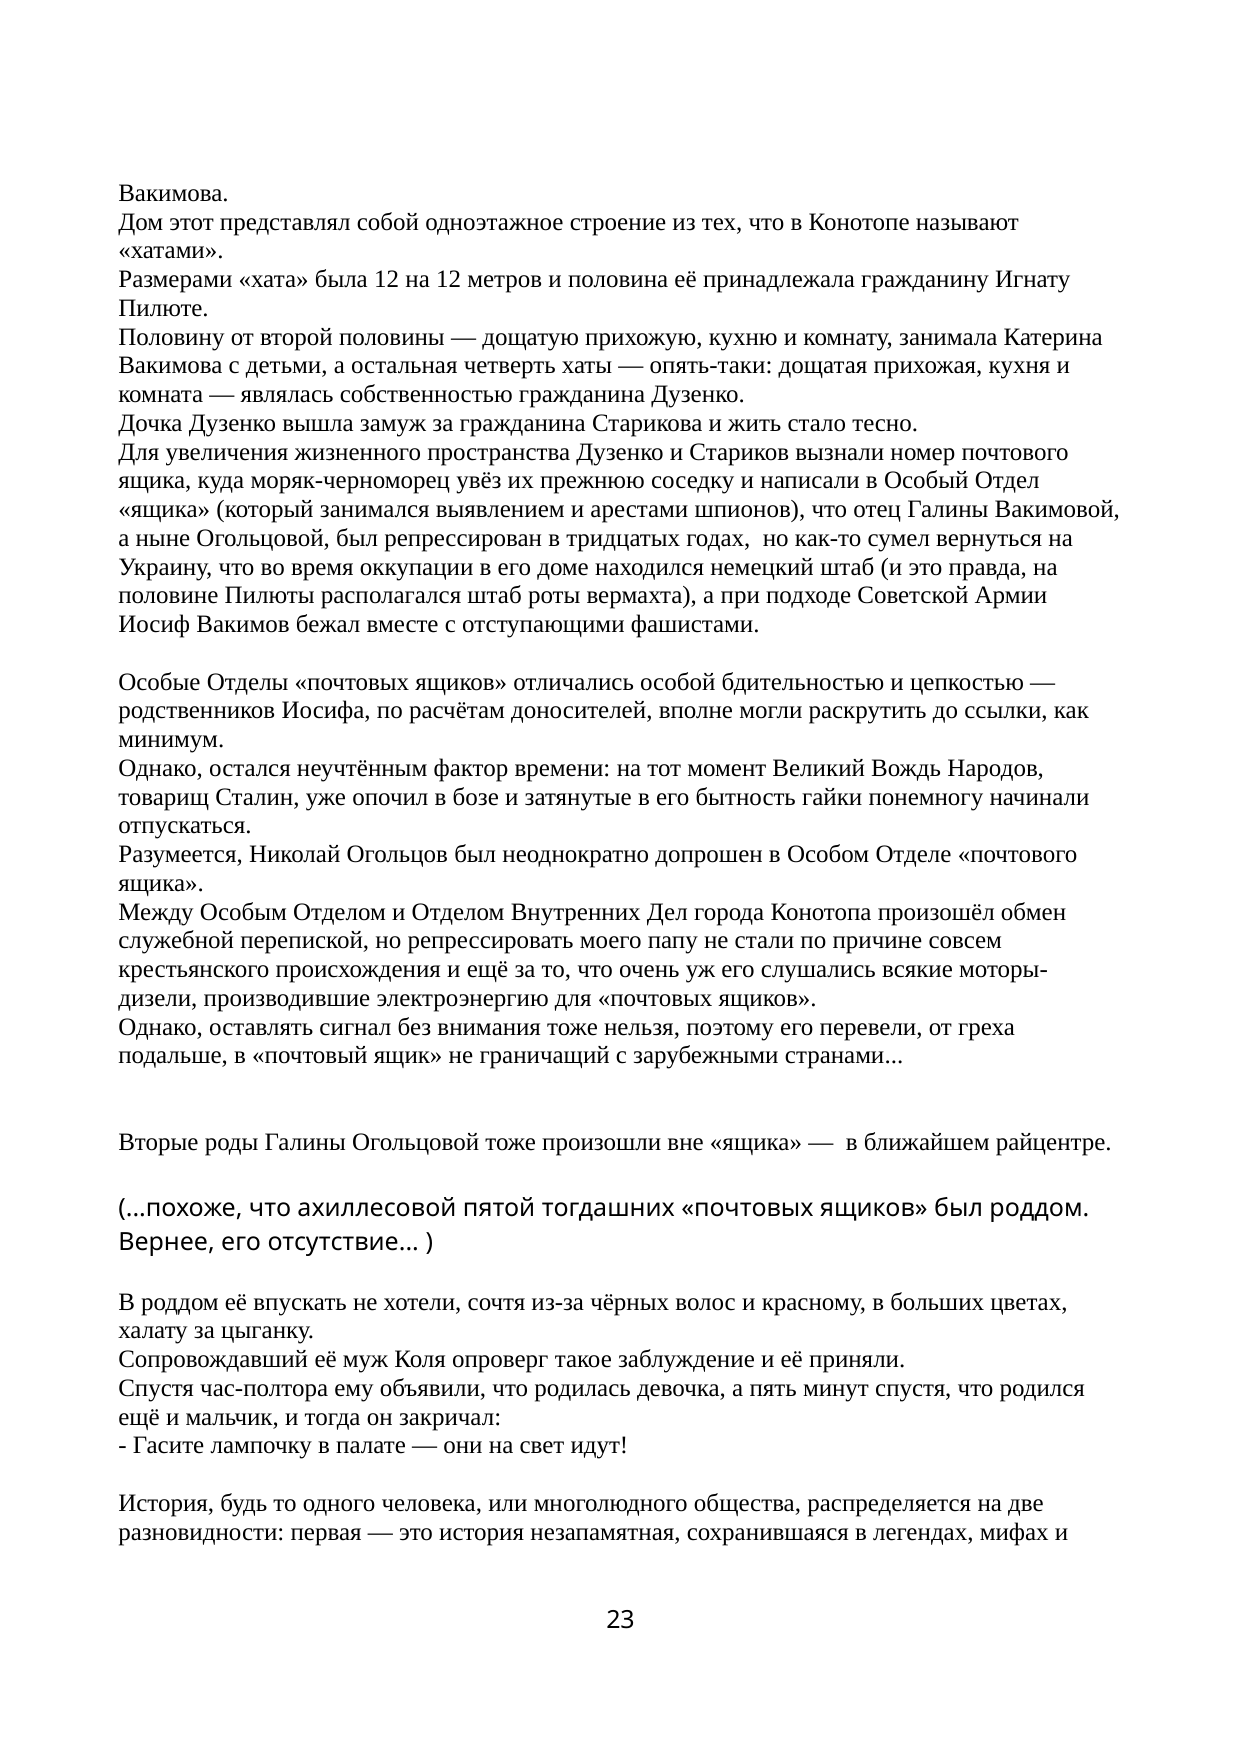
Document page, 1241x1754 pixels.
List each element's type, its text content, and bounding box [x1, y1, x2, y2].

text Для увеличения жизненного пространства Дузенко и Стариков вызнали номер почтового ящика, куда моряк-черноморец увёз их прежнюю соседку и написали в Особый Отдел «ящика» (который занимался выявлением и арестами шпионов), что отец Галины Вакимовой, а ныне Огольцовой, был репрессирован в тридцатых годах, но как-то сумел вернуться на Украину, что во время оккупации в его доме находился немецкий штаб (и это правда, на половине Пилюты располагался штаб роты вермахта), а при подходе Советской Армии Иосиф Вакимов бежал вместе с отступающими фашистами. [118, 437, 1122, 638]
text История, будь то одного человека, или многолюдного общества, распределяется на две разновидности: первая — это история незапамятная, сохранившаяся в легендах, мифах и [118, 1488, 1122, 1545]
text (...похоже, что ахиллесовой пятой тогдашних «почтовых ящиков» был роддом. Вернее, его отсутствие... ) [118, 1190, 1122, 1258]
text Между Особым Отделом и Отделом Внутренних Дел города Конотопа произошёл обмен служебной перепиской, но репрессировать моего папу не стали по причине совсем крестьянского происхождения и ещё за то, что очень уж его слушались всякие моторы-дизели, производившие электроэнергию для «почтовых ящиков». [118, 897, 1122, 1012]
text Дочка Дузенко вышла замуж за гражданина Старикова и жить стало тесно. [118, 408, 1122, 437]
text Вторые роды Галины Огольцовой тоже произошли вне «ящика» — в ближайшем райцентре. [118, 1127, 1122, 1156]
text Сопровождавший её муж Коля опроверг такое заблуждение и её приняли. [118, 1344, 1122, 1373]
text Разумеется, Николай Огольцов был неоднократно допрошен в Особом Отделе «почтового ящика». [118, 839, 1122, 897]
text Дом этот представлял собой одноэтажное строение из тех, что в Конотопе называют «хатами». [118, 207, 1122, 264]
text - Гасите лампочку в палате — они на свет идут! [118, 1430, 1122, 1459]
text Вакимова. [118, 178, 1122, 207]
text Спустя час-полтора ему объявили, что родилась девочка, а пять минут спустя, что родился ещё и мальчик, и тогда он закричал: [118, 1373, 1122, 1430]
text Половину от второй половины — дощатую прихожую, кухню и комнату, занимала Катерина Вакимова с детьми, а остальная четверть хаты — опять-таки: дощатая прихожая, кухня и комната — являлась собственностью гражданина Дузенко. [118, 322, 1122, 408]
text Однако, остался неучтённым фактор времени: на тот момент Великий Вождь Народов, товарищ Сталин, уже опочил в бозе и затянутые в его бытность гайки понемногу начинали отпускаться. [118, 753, 1122, 839]
text В роддом её впускать не хотели, сочтя из-за чёрных волос и красному, в больших цветах, халату за цыганку. [118, 1287, 1122, 1344]
text Однако, оставлять сигнал без внимания тоже нельзя, поэтому его перевели, от греха подальше, в «почтовый ящик» не граничащий с зарубежными странами... [118, 1012, 1122, 1069]
text Размерами «хата» была 12 на 12 метров и половина её принадлежала гражданину Игнату Пилюте. [118, 264, 1122, 322]
text Особые Отделы «почтовых ящиков» отличались особой бдительностью и цепкостью — родственников Иосифа, по расчётам доносителей, вполне могли раскрутить до ссылки, как минимум. [118, 667, 1122, 753]
